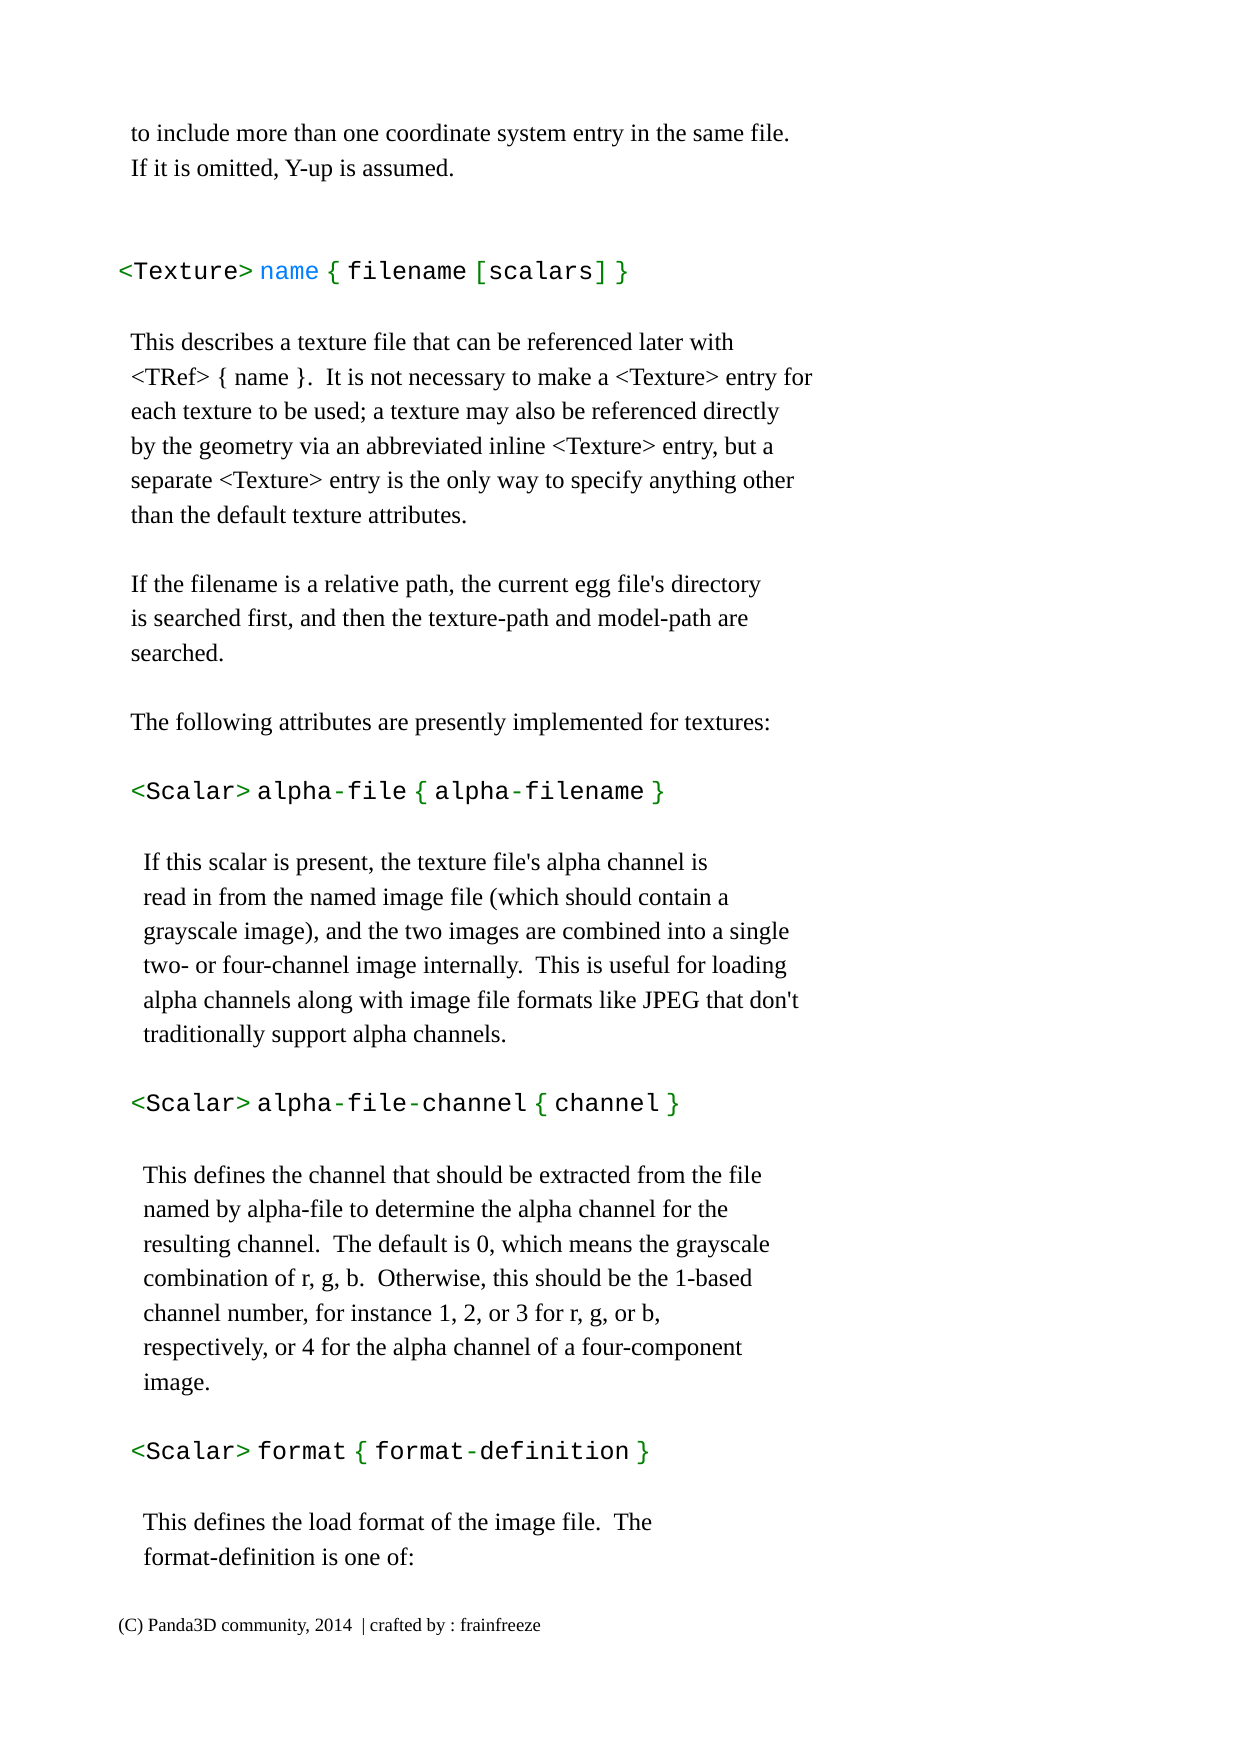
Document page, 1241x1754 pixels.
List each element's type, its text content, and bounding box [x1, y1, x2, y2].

text combination of r, g, b. Otherwise, this should be the 1-based [118, 1263, 1122, 1292]
text <Scalar> format { format-definition } [118, 1436, 1122, 1467]
text If this scalar is present, the texture file's alpha channel is [118, 847, 1122, 876]
text If it is omitted, Y-up is assumed. [118, 153, 1122, 181]
text <Scalar> alpha-file-channel { channel } [118, 1088, 1122, 1119]
text traditionally support alpha channels. [118, 1019, 1122, 1048]
text image. [118, 1367, 1122, 1396]
text searched. [118, 638, 1122, 667]
text This defines the channel that should be extracted from the file [118, 1160, 1122, 1189]
text This describes a texture file that can be referenced later with [118, 327, 1122, 356]
text <TRef> { name }. It is not necessary to make a <Texture> entry for [118, 362, 1122, 391]
text The following attributes are presently implemented for textures: [118, 707, 1122, 736]
text <Scalar> alpha-file { alpha-filename } [118, 776, 1122, 807]
text by the geometry via an abbreviated inline <Texture> entry, but a [118, 431, 1122, 460]
text <Texture> name { filename [scalars] } [118, 256, 1122, 287]
text is searched first, and then the texture-path and model-path are [118, 603, 1122, 632]
text resulting channel. The default is 0, which means the grayscale [118, 1229, 1122, 1258]
text each texture to be used; a texture may also be referenced directly [118, 396, 1122, 425]
text than the default texture attributes. [118, 500, 1122, 529]
text respectively, or 4 for the alpha channel of a four-component [118, 1332, 1122, 1361]
text This defines the load format of the image file. The [118, 1507, 1122, 1536]
text grayscale image), and the two images are combined into a single [118, 916, 1122, 945]
text named by alpha-file to determine the alpha channel for the [118, 1194, 1122, 1223]
text If the filename is a relative path, the current egg file's directory [118, 569, 1122, 598]
text format-definition is one of: [118, 1542, 1122, 1571]
text read in from the named image file (which should contain a [118, 882, 1122, 910]
text separate <Texture> entry is the only way to specify anything other [118, 465, 1122, 494]
text two- or four-channel image internally. This is useful for loading [118, 951, 1122, 979]
text channel number, for instance 1, 2, or 3 for r, g, or b, [118, 1298, 1122, 1327]
text alpha channels along with image file formats like JPEG that don't [118, 985, 1122, 1014]
text to include more than one coordinate system entry in the same file. [118, 118, 1122, 147]
